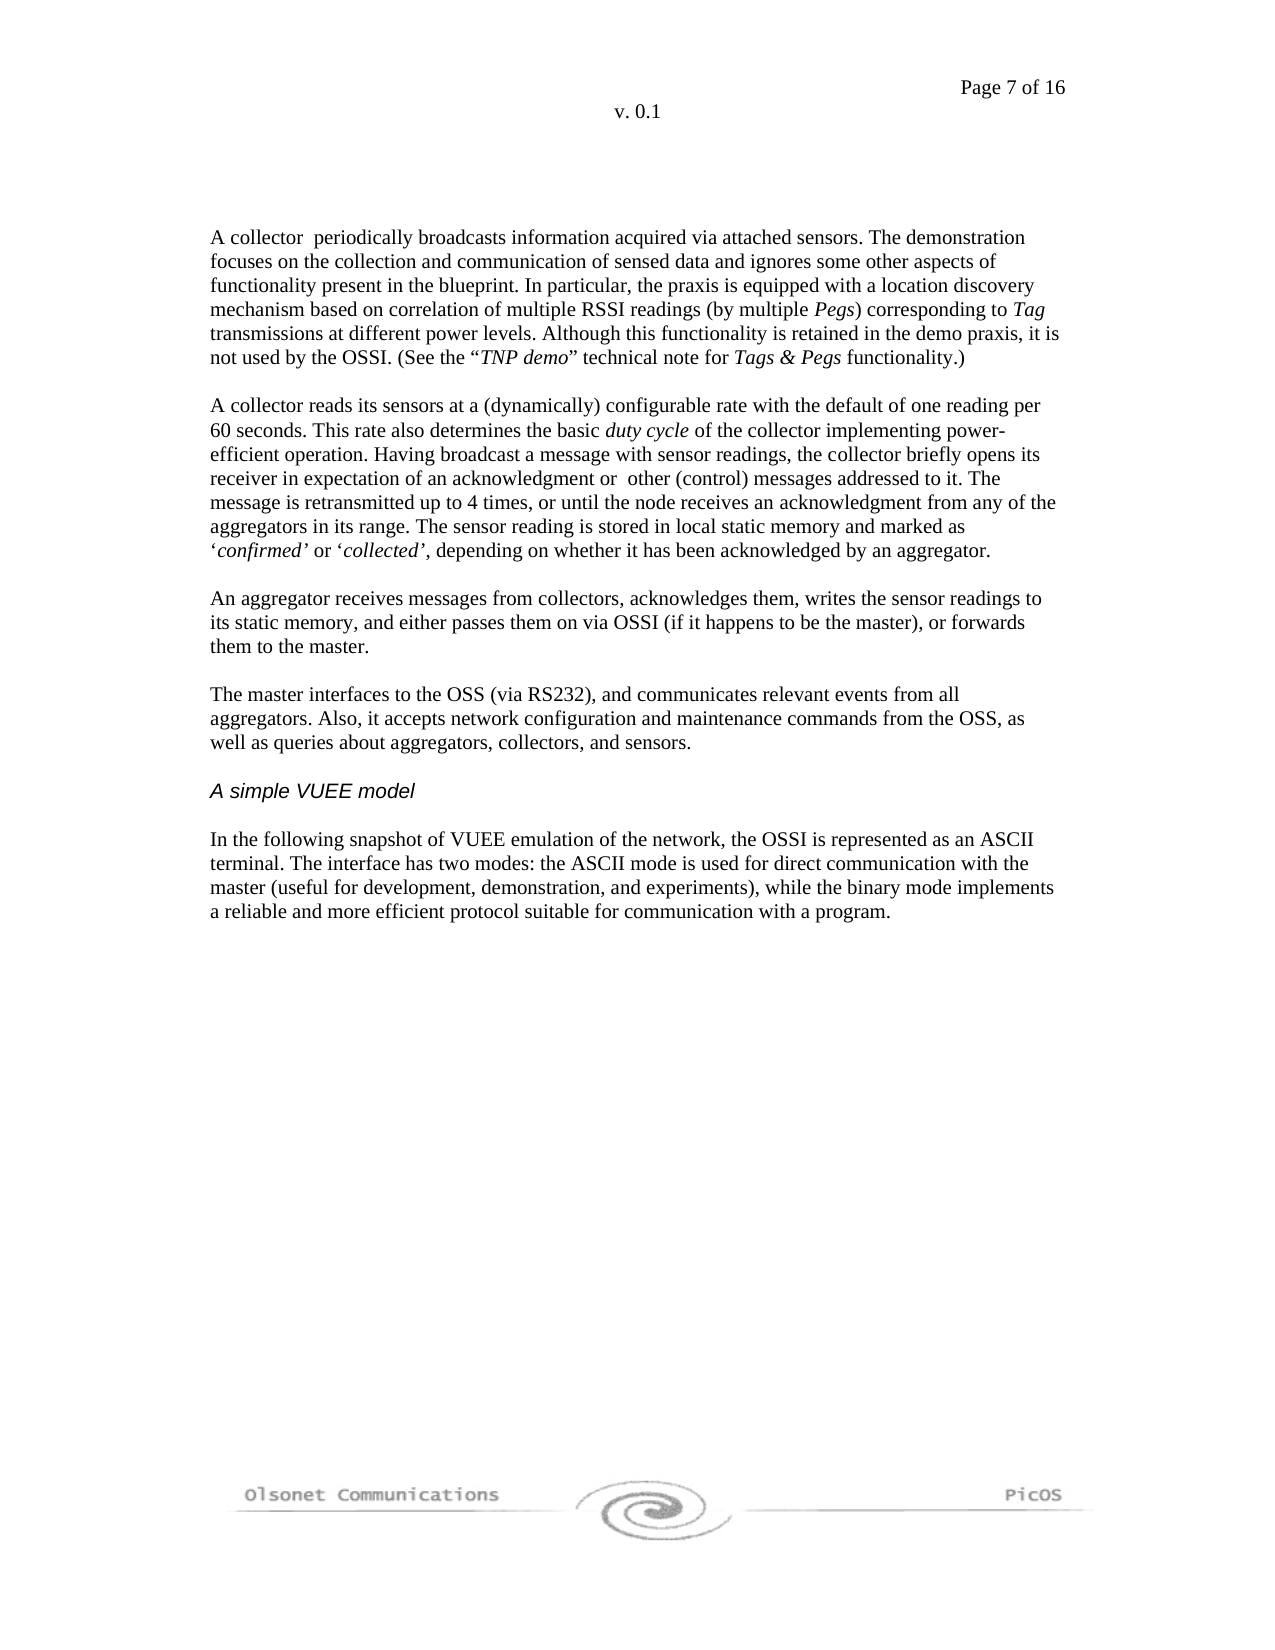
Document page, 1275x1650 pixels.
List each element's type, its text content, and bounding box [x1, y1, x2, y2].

text A collector periodically broadcasts information acquired via attached sensors. The demonstration focuses on the collection and communication of sensed data and ignores some other aspects of functionality present in the blueprint. In particular, the praxis is equipped with a location discovery mechanism based on correlation of multiple RSSI readings (by multiple Pegs) corresponding to Tag transmissions at different power levels. Although this functionality is retained in the demo praxis, it is not used by the OSSI. (See the “TNP demo” technical note for Tags & Pegs functionality.) [210, 225, 1065, 369]
picture [226, 1464, 1094, 1566]
text An aggregator receives messages from collectors, acknowledges them, writes the sensor readings to its static memory, and either passes them on via OSSI (if it happens to be the master), or forwards them to the master. [210, 586, 1065, 658]
text In the following snapshot of VUEE emulation of the network, the OSSI is represented as an ASCII terminal. The interface has two modes: the ASCII mode is used for direct communication with the master (useful for development, demonstration, and experiments), while the binary mode implements a reliable and more efficient protocol suitable for communication with a program. [210, 826, 1065, 923]
text The master interfaces to the OSS (via RS232), and communicates relevant events from all aggregators. Also, it accepts network configuration and maintenance commands from the OSS, as well as queries about aggregators, collectors, and sensors. [210, 682, 1065, 754]
text A collector reads its sensors at a (dynamically) configurable rate with the default of one reading per 60 seconds. This rate also determines the basic duty cycle of the collector implementing power-efficient operation. Having broadcast a message with sensor readings, the collector briefly opens its receiver in expectation of an acknowledgment or other (control) messages addressed to it. The message is retransmitted up to 4 times, or until the node receives an acknowledgment from any of the aggregators in its range. The sensor reading is stored in local static memory and marked as ‘confirmed’ or ‘collected’, depending on whether it has been acknowledged by an aggregator. [210, 393, 1065, 562]
subtitle A simple VUEE model [210, 778, 1065, 802]
